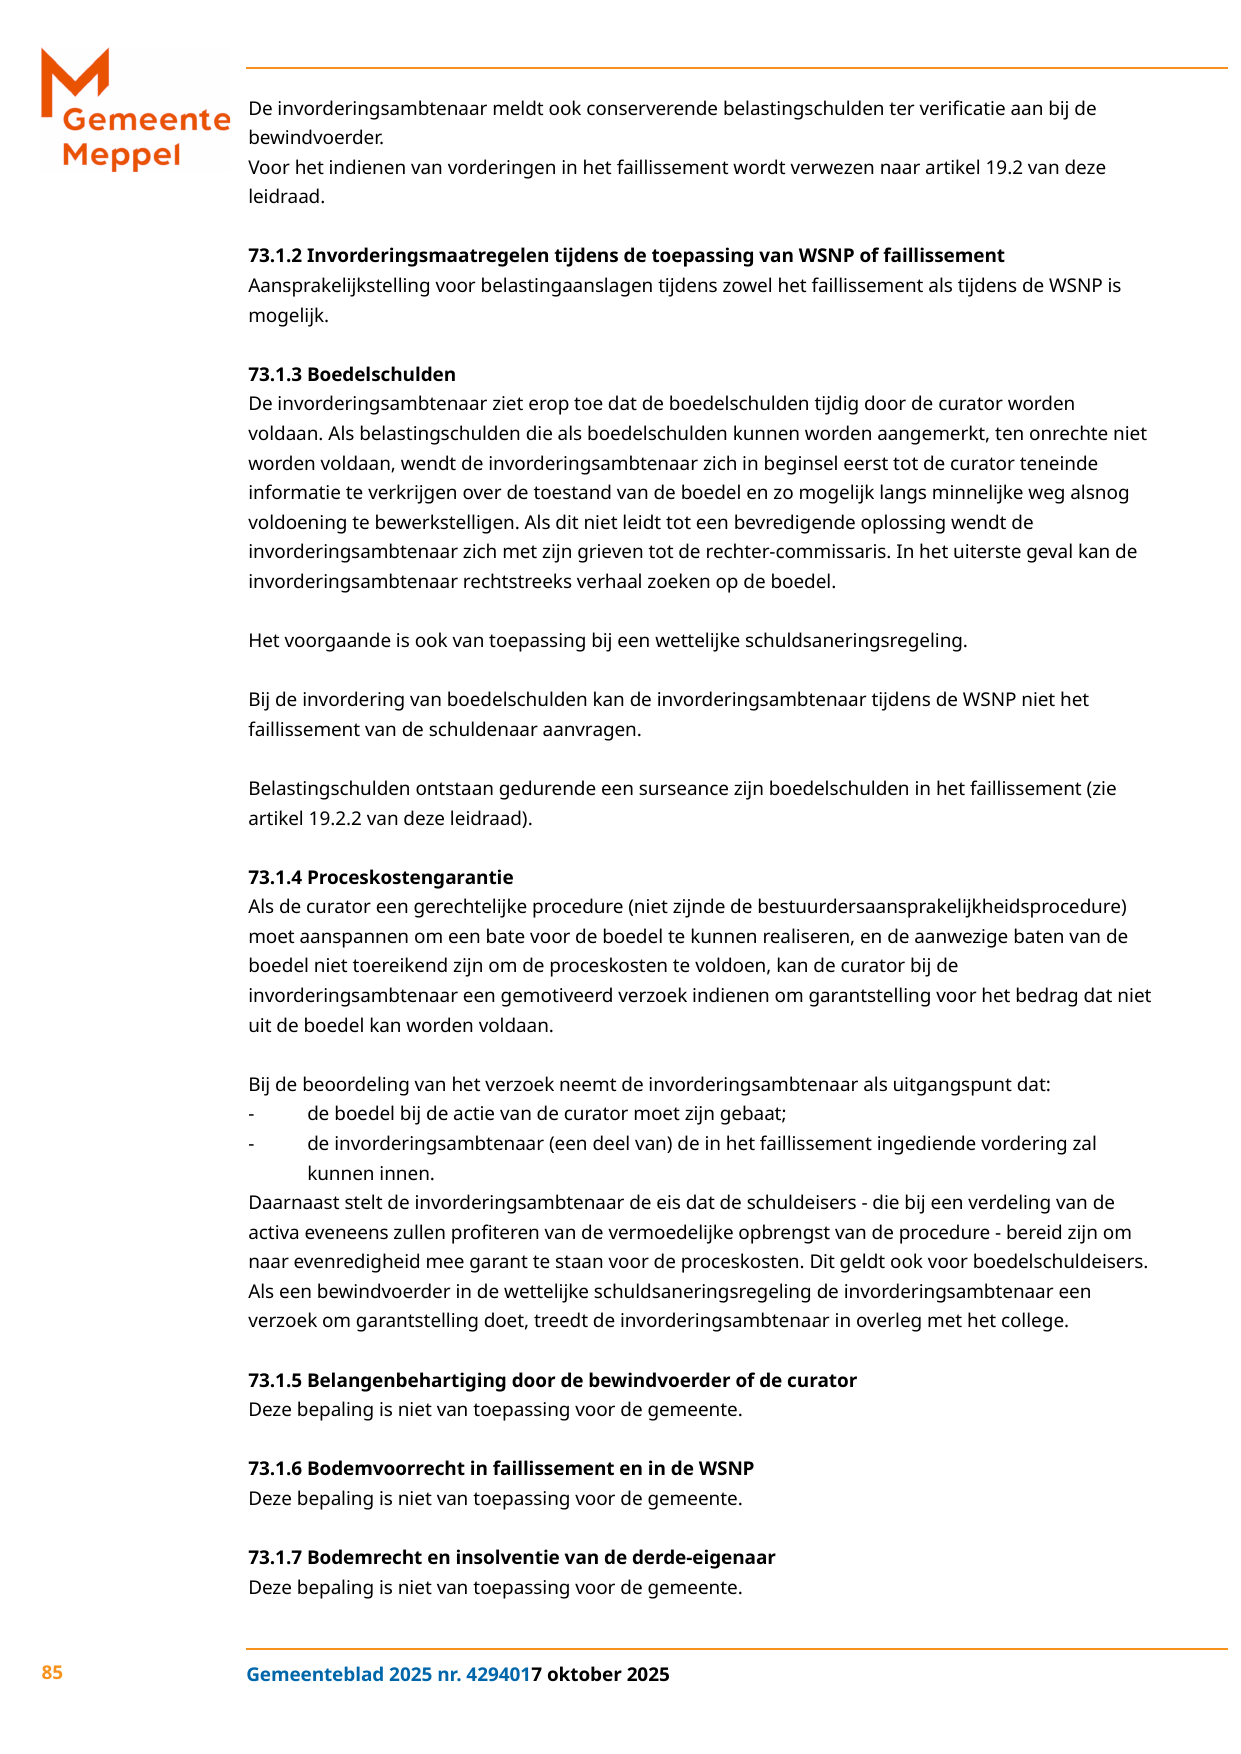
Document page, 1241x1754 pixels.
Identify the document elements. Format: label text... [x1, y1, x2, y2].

list de invorderingsambtenaar (een deel van) de in het faillissement ingediende vordering zal kunnen innen. [248, 1130, 1152, 1186]
text Als de curator een gerechtelijke procedure (niet zijnde de bestuurdersaansprakelijkheidsprocedure) moet aanspannen om een bate voor de boedel te kunnen realiseren, en de aanwezige baten van de boedel niet toereikend zijn om de proceskosten te voldoen, kan de curator bij de invorderingsambtenaar een gemotiveerd verzoek indienen om garantstelling voor het bedrag dat niet uit de boedel kan worden voldaan. [248, 893, 1152, 1038]
text Belastingschulden ontstaan gedurende een surseance zijn boedelschulden in het faillissement (zie artikel 19.2.2 van deze leidraad). [248, 775, 1152, 831]
text De invorderingsambtenaar meldt ook conserverende belastingschulden ter verificatie aan bij de bewindvoerder. [248, 95, 1152, 150]
text Deze bepaling is niet van toepassing voor de gemeente. [248, 1485, 1152, 1511]
text 73.1.6 Bodemvoorrecht in faillissement en in de WSNP [248, 1456, 1152, 1481]
text Aansprakelijkstelling voor belastingaanslagen tijdens zowel het faillissement als tijdens de WSNP is mogelijk. [248, 272, 1152, 328]
text Deze bepaling is niet van toepassing voor de gemeente. [248, 1574, 1152, 1600]
text Deze bepaling is niet van toepassing voor de gemeente. [248, 1396, 1152, 1422]
text 73.1.4 Proceskostengarantie [248, 864, 1152, 890]
list de boedel bij de actie van de curator moet zijn gebaat; [248, 1101, 1152, 1126]
text 73.1.5 Belangenbehartiging door de bewindvoerder of de curator [248, 1367, 1152, 1393]
text 73.1.3 Boedelschulden [248, 361, 1152, 387]
text Bij de invordering van boedelschulden kan de invorderingsambtenaar tijdens de WSNP niet het faillissement van de schuldenaar aanvragen. [248, 686, 1152, 742]
text Het voorgaande is ook van toepassing bij een wettelijke schuldsaneringsregeling. [248, 627, 1152, 653]
picture [41, 47, 231, 172]
text 73.1.2 Invorderingsmaatregelen tijdens de toepassing van WSNP of faillissement [248, 243, 1152, 268]
text Daarnaast stelt de invorderingsambtenaar de eis dat de schuldeisers - die bij een verdeling van de activa eveneens zullen profiteren van de vermoedelijke opbrengst van de procedure - bereid zijn om naar evenredigheid mee garant te staan voor de proceskosten. Dit geldt ook voor boedelschuldeisers. Als een bewindvoerder in de wettelijke schuldsaneringsregeling de invorderingsambtenaar een verzoek om garantstelling doet, treedt de invorderingsambtenaar in overleg met het college. [248, 1189, 1152, 1333]
text De invorderingsambtenaar ziet erop toe dat de boedelschulden tijdig door de curator worden voldaan. Als belastingschulden die als boedelschulden kunnen worden aangemerkt, ten onrechte niet worden voldaan, wendt de invorderingsambtenaar zich in beginsel eerst tot de curator teneinde informatie te verkrijgen over de toestand van de boedel en zo mogelijk langs minnelijke weg alsnog voldoening te bewerkstelligen. Als dit niet leidt tot een bevredigende oplossing wendt de invorderingsambtenaar zich met zijn grieven tot de rechter-commissaris. In het uiterste geval kan de invorderingsambtenaar rechtstreeks verhaal zoeken op de boedel. [248, 391, 1152, 594]
text Bij de beoordeling van het verzoek neemt de invorderingsambtenaar als uitgangspunt dat: [248, 1071, 1152, 1097]
text 73.1.7 Bodemrecht en insolventie van de derde-eigenaar [248, 1544, 1152, 1570]
text Voor het indienen van vorderingen in het faillissement wordt verwezen naar artikel 19.2 van deze leidraad. [248, 154, 1152, 209]
